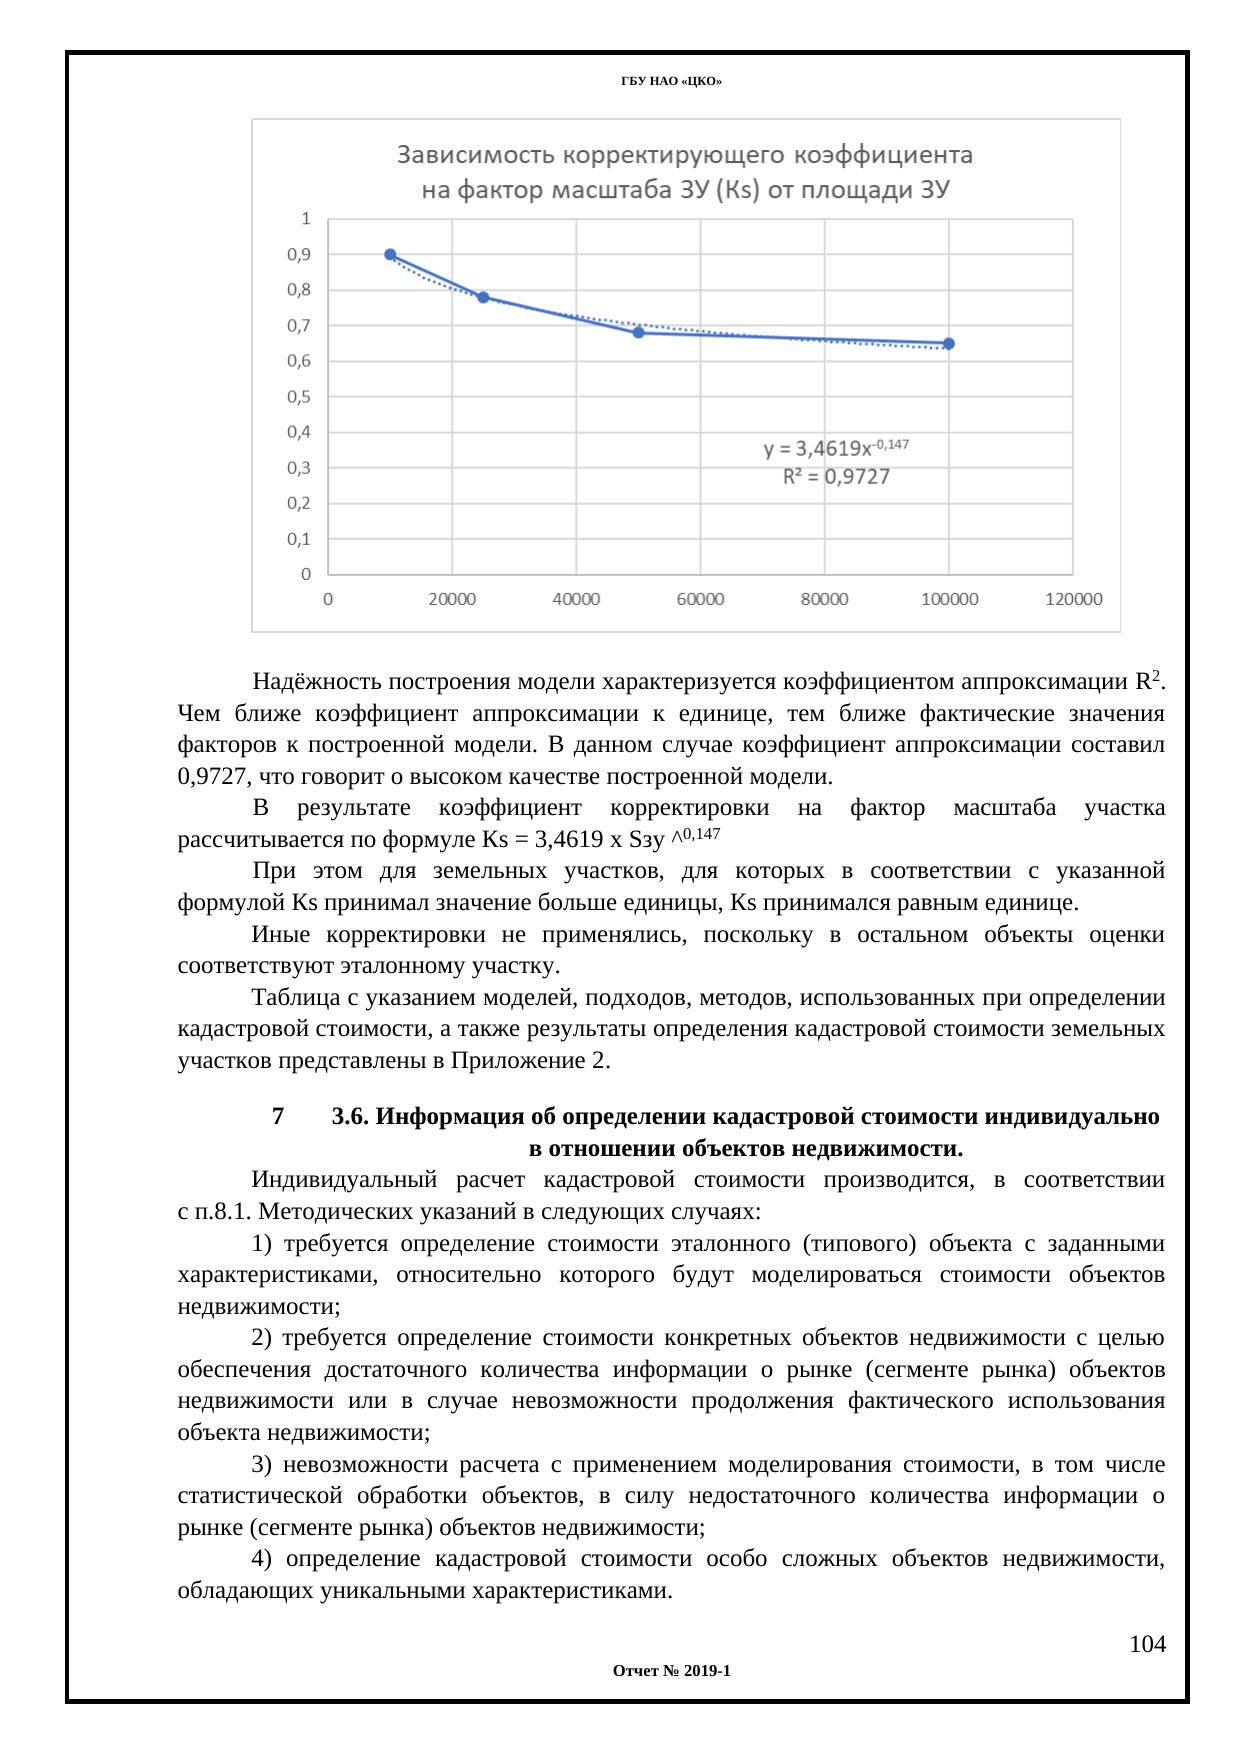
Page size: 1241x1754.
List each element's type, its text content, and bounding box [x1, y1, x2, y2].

text Иные корректировки не применялись, поскольку в остальном объекты оценки соответствуют эталонному участку. [177, 919, 1166, 979]
text В результате коэффициент корректировки на фактор масштаба участка рассчитывается по формуле Кs = 3,4619 x Sзу ^0,147 [177, 792, 1166, 853]
text 1) требуется определение стоимости эталонного (типового) объекта с заданными характеристиками, относительно которого будут моделироваться стоимости объектов недвижимости; [177, 1228, 1166, 1319]
text Надёжность построения модели характеризуется коэффициентом аппроксимации R2. Чем ближе коэффициент аппроксимации к единице, тем ближе фактические значения факторов к построенной модели. В данном случае коэффициент аппроксимации составил 0,9727, что говорит о высоком качестве построенной модели. [177, 666, 1166, 789]
text Таблица с указанием моделей, подходов, методов, использованных при определении кадастровой стоимости, а также результаты определения кадастровой стоимости земельных участков представлены в Приложение 2. [177, 982, 1166, 1074]
text Индивидуальный расчет кадастровой стоимости производится, в соответствии с п.8.1. Методических указаний в следующих случаях: [177, 1164, 1166, 1225]
subtitle 3.6. Информация об определении кадастровой стоимости индивидуально в отношении объектов недвижимости. [266, 1101, 1166, 1162]
text 4) определение кадастровой стоимости особо сложных объектов недвижимости, обладающих уникальными характеристиками. [177, 1543, 1166, 1604]
text При этом для земельных участков, для которых в соответствии с указанной формулой Кs принимал значение больше единицы, Кs принимался равным единице. [177, 856, 1166, 916]
text 2) требуется определение стоимости конкретных объектов недвижимости с целью обеспечения достаточного количества информации о рынке (сегменте рынка) объектов недвижимости или в случае невозможности продолжения фактического использования объекта недвижимости; [177, 1322, 1166, 1446]
text 3) невозможности расчета с применением моделирования стоимости, в том числе статистической обработки объектов, в силу недостаточного количества информации о рынке (сегменте рынка) объектов недвижимости; [177, 1449, 1166, 1541]
